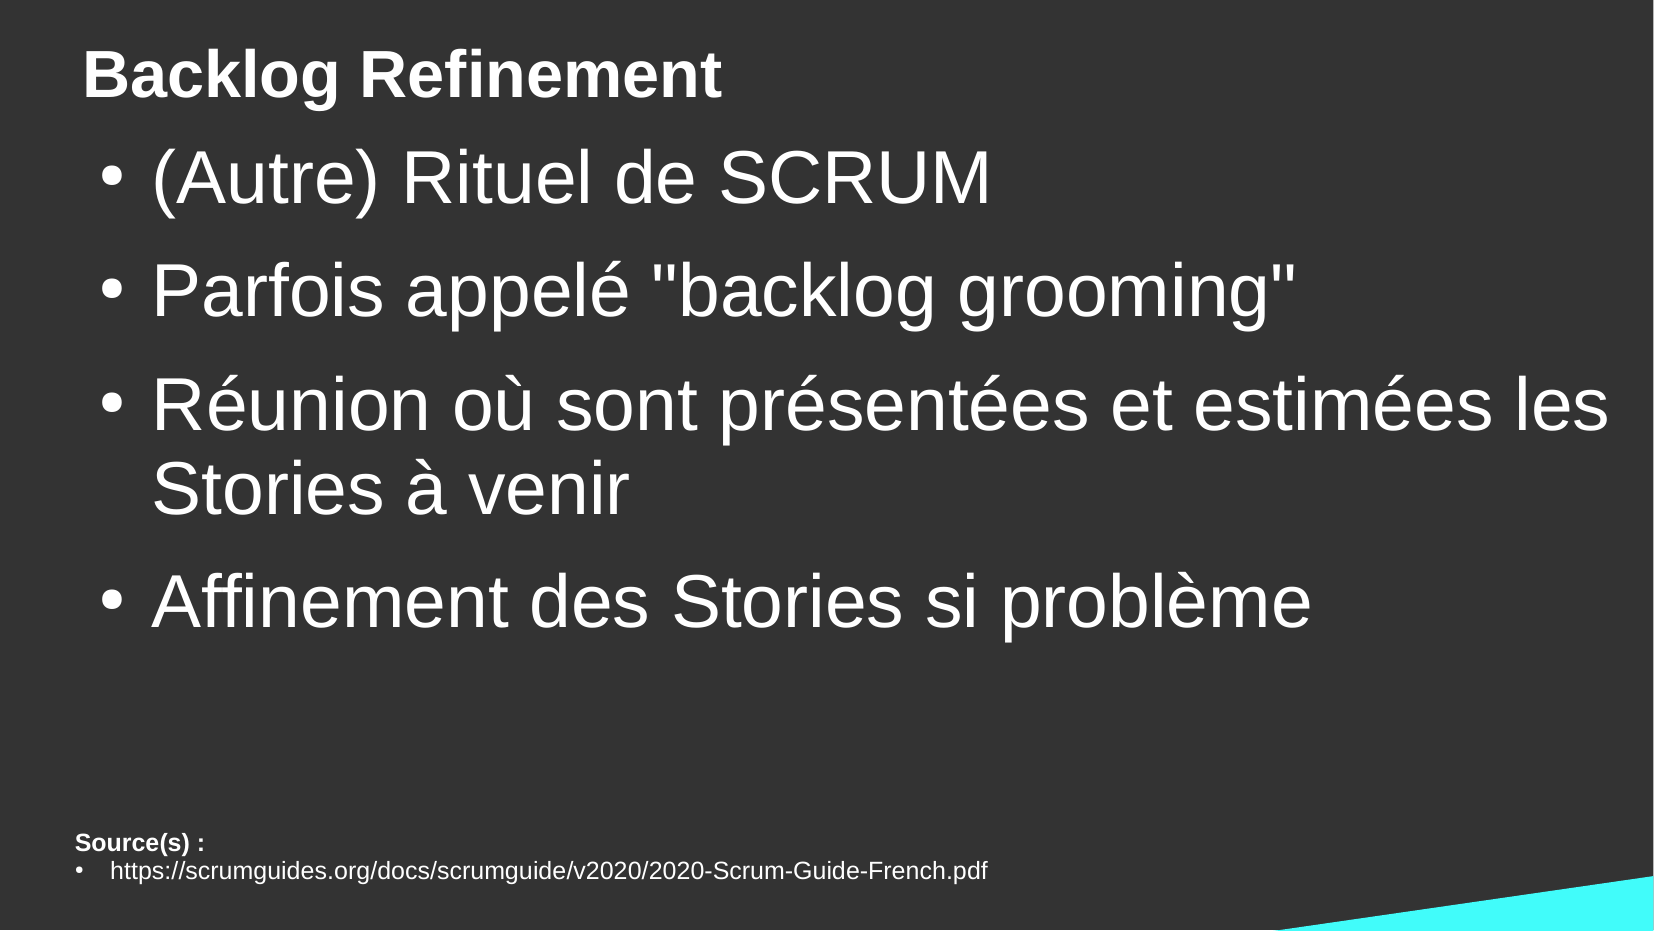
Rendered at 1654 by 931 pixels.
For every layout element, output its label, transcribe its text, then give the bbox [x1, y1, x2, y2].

title Backlog Refinement [82, 37, 1571, 122]
list (Autre) Rituel de SCRUM Parfois appelé "backlog grooming" Réunion où sont présentées et estimées les Stories à venir Affinement des Stories si problème [80, 135, 1620, 777]
text_box Source(s) : https://scrumguides.org/docs/scrumguide/v2020/2020-Scrum-Guide-French.pdf [60, 821, 1546, 921]
text_box [1273, 876, 1654, 931]
